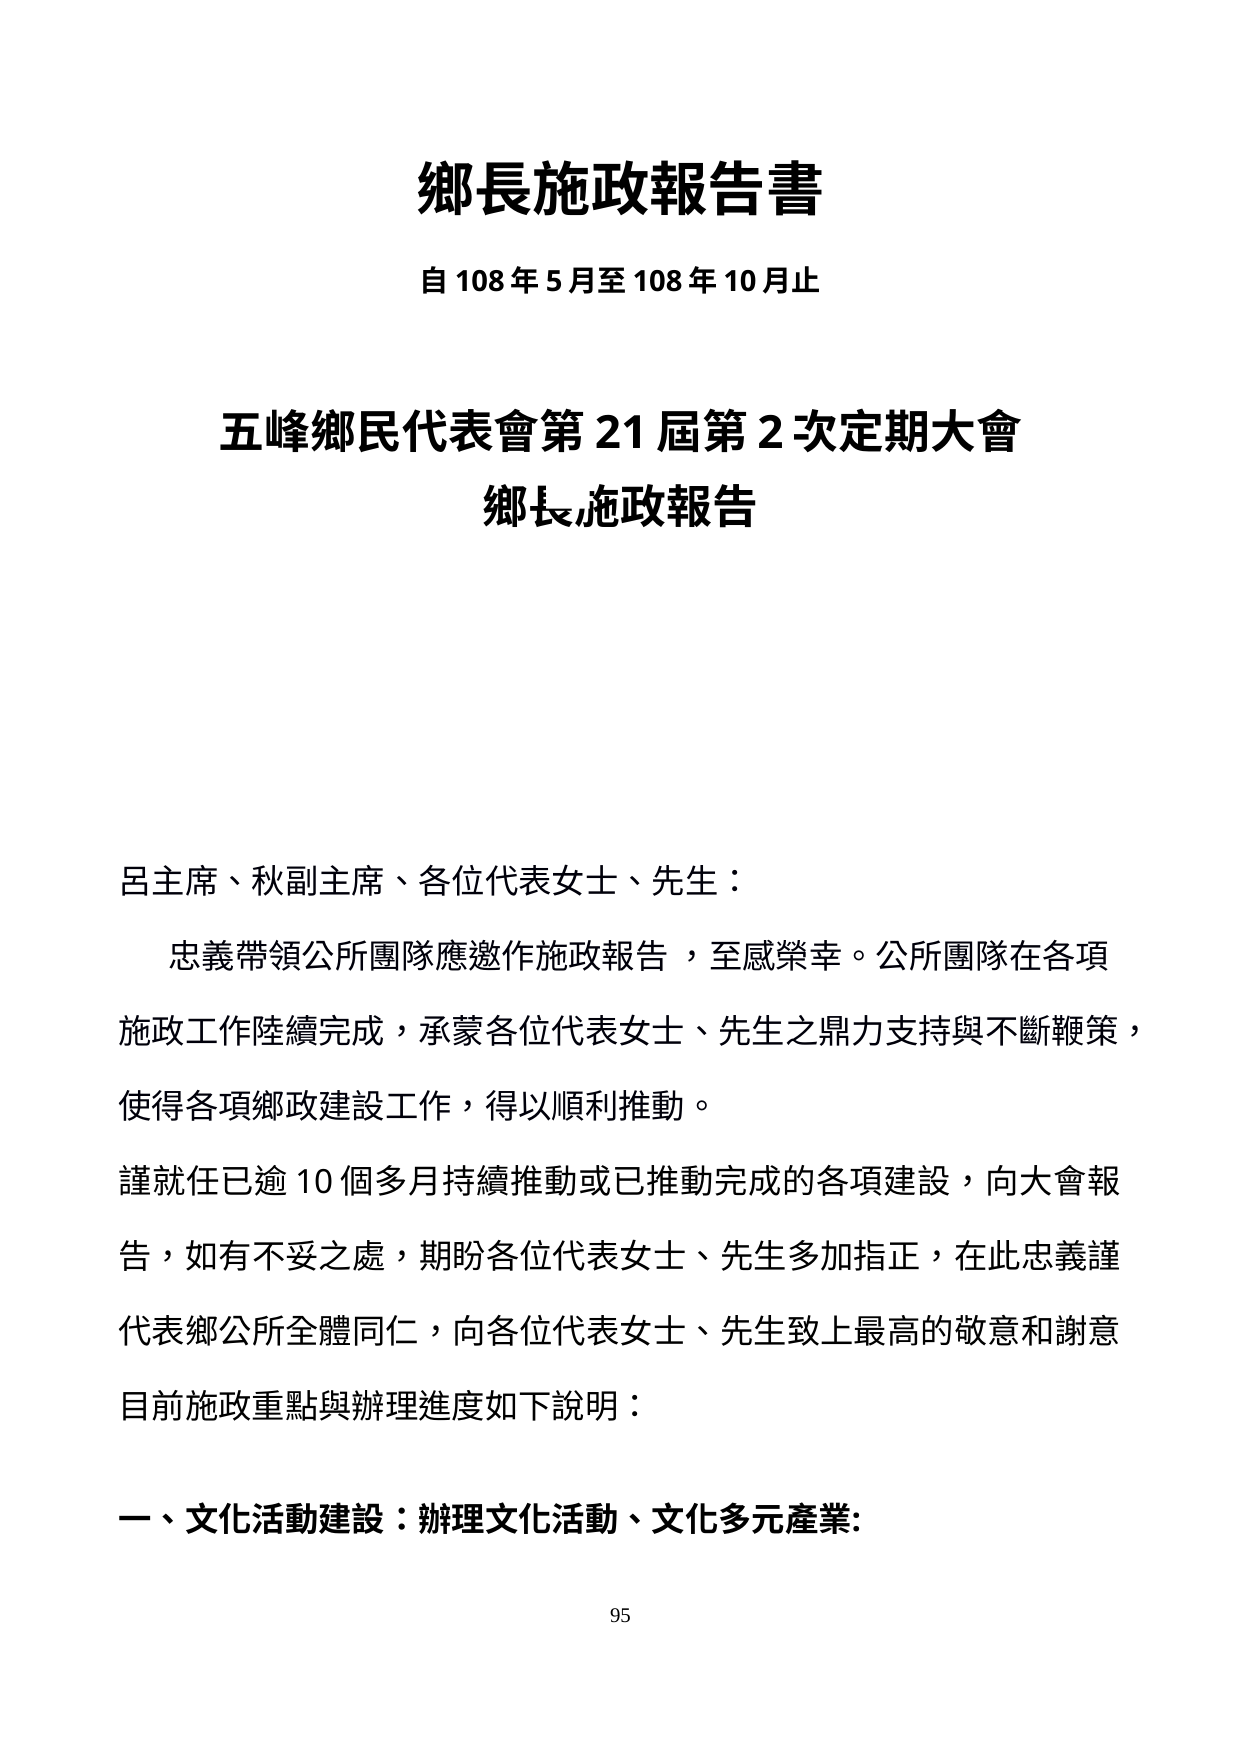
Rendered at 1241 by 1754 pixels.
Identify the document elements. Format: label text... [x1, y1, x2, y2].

text 一、文化活動建設：辦理文化活動、文化多元產業: [118, 1479, 1122, 1554]
text 呂主席、秋副主席、各位代表女士、先生： [118, 842, 1122, 917]
text 忠義帶領公所團隊應邀作施政報告 ，至感榮幸。公所團隊在各項施政工作陸續完成，承蒙各位代表女士、先生之鼎力支持與不斷鞭策，使得各項鄉政建設工作，得以順利推動。 [118, 917, 1122, 1142]
text 鄉長施政報告 [118, 467, 1122, 542]
text 自108年5月至108年10月止 [118, 242, 1122, 317]
text 謹就任已逾10個多月持續推動或已推動完成的各項建設，向大會報告，如有不妥之處，期盼各位代表女士、先生多加指正，在此忠義謹代表鄉公所全體同仁，向各位代表女士、先生致上最高的敬意和謝意。目前施政重點與辦理進度如下說明： [118, 1142, 1122, 1442]
text 五峰鄉民代表會第21屆第2次定期大會 [118, 392, 1122, 467]
text 鄉長施政報告書 [118, 129, 1122, 242]
